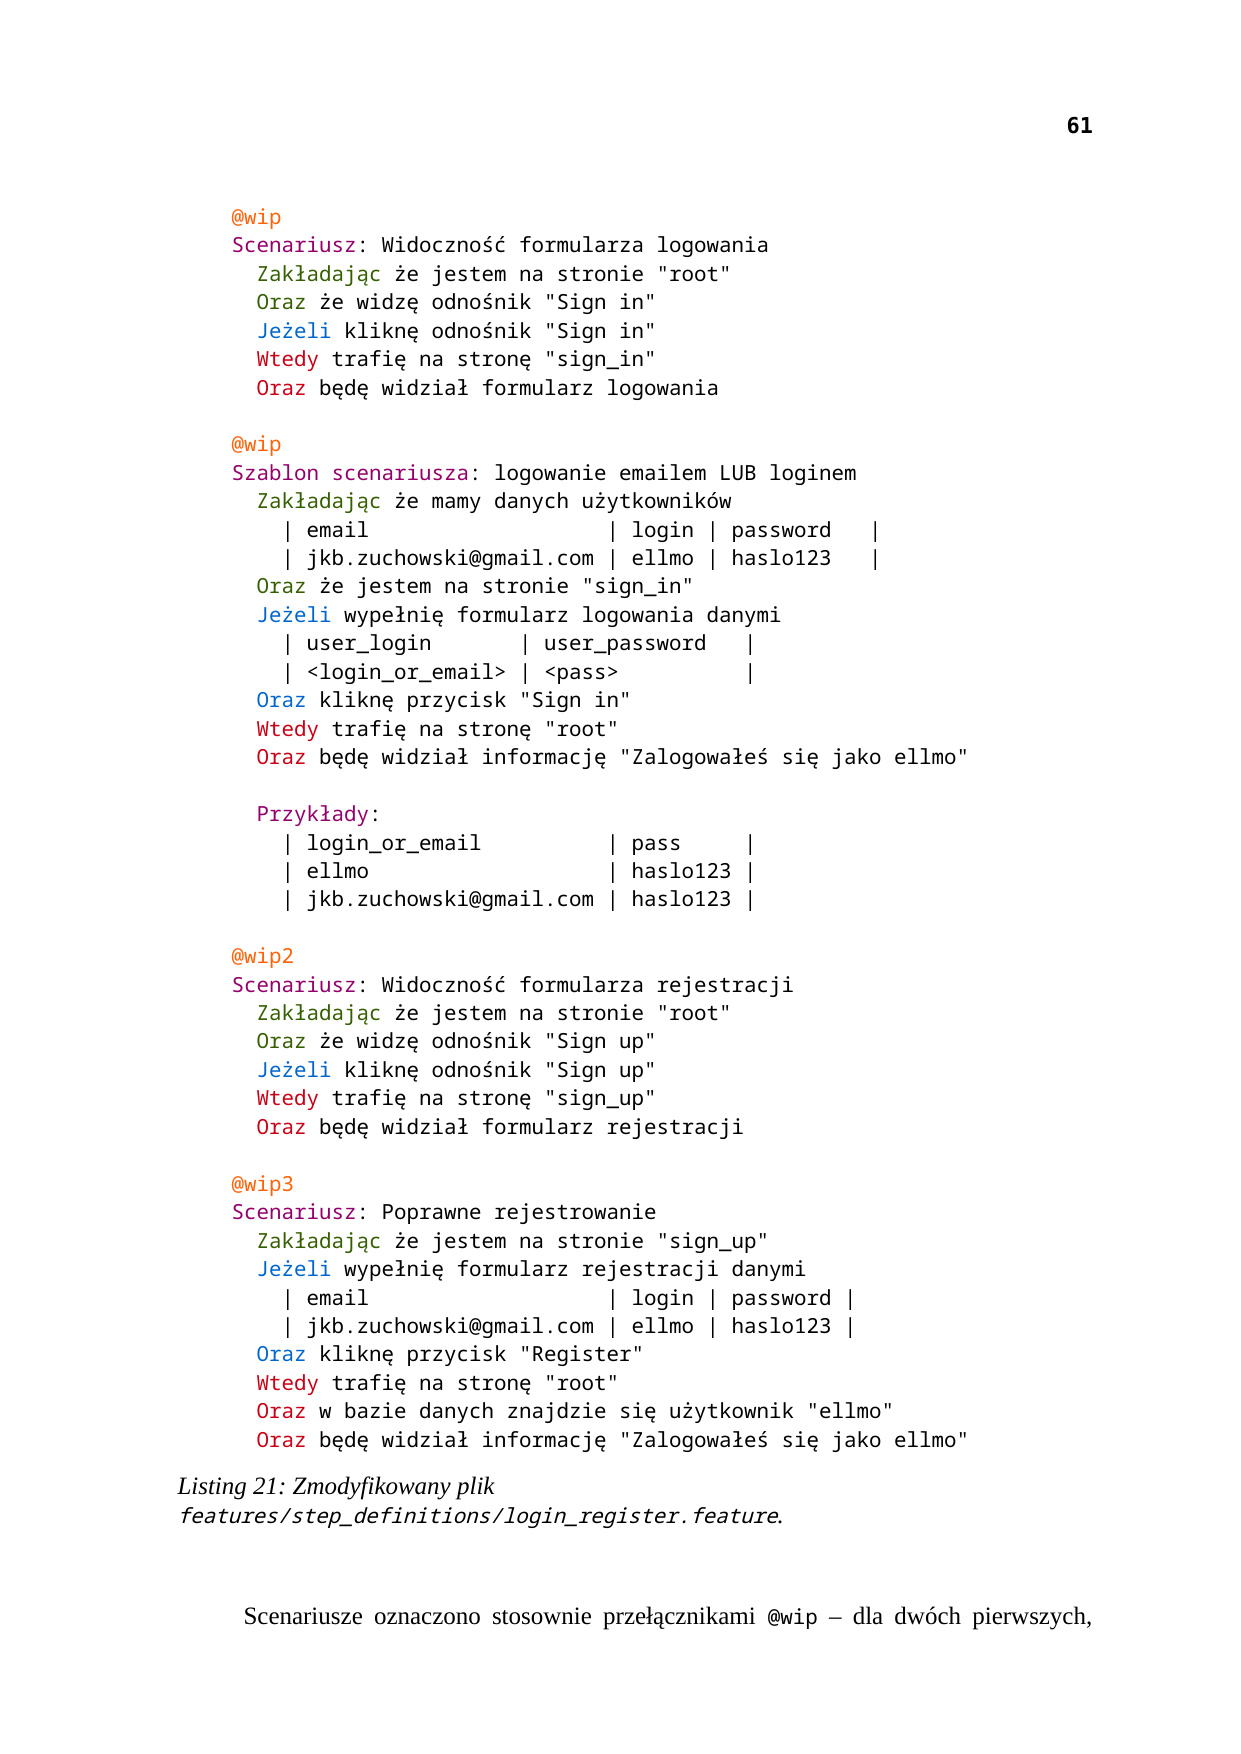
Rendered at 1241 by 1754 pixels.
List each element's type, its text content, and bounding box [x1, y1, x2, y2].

list Listing 21: Zmodyfikowany plik features/step_definitions/login_register.feature. [177, 1471, 1093, 1530]
text Scenariusze oznaczono stosownie przełącznikami @wip – dla dwóch pierwszych, [178, 1596, 1093, 1631]
table_header @wip Scenariusz: Widoczność formularza logowania Zakładając że jestem na stronie "root" Oraz że widzę odnośnik "Sign in" Jeżeli kliknę odnośnik "Sign in" Wtedy trafię na stronę "sign_in" Oraz będę widział formularz logowania @wip Szablon scenariusza: logowanie emailem LUB loginem Zakładając że mamy danych użytkowników | email | login | password | | jkb.zuchowski@gmail.com | ellmo | haslo123 | Oraz że jestem na stronie "sign_in" Jeżeli wypełnię formularz logowania danymi | user_login | user_password | | <login_or_email> | <pass> | Oraz kliknę przycisk "Sign in" Wtedy trafię na stronę "root" Oraz będę widział informację "Zalogowałeś się jako ellmo" Przykłady: | login_or_email | pass | | ellmo | haslo123 | | jkb.zuchowski@gmail.com | haslo123 | @wip2 Scenariusz: Widoczność formularza rejestracji Zakładając że jestem na stronie "root" Oraz że widzę odnośnik "Sign up" Jeżeli kliknę odnośnik "Sign up" Wtedy trafię na stronę "sign_up" Oraz będę widział formularz rejestracji @wip3 Scenariusz: Poprawne rejestrowanie Zakładając że jestem na stronie "sign_up" Jeżeli wypełnię formularz rejestracji danymi | email | login | password | | jkb.zuchowski@gmail.com | ellmo | haslo123 | Oraz kliknę przycisk "Register" Wtedy trafię na stronę "root" Oraz w bazie danych znajdzie się użytkownik "ellmo" Oraz będę widział informację "Zalogowałeś się jako ellmo" [177, 168, 1093, 1459]
